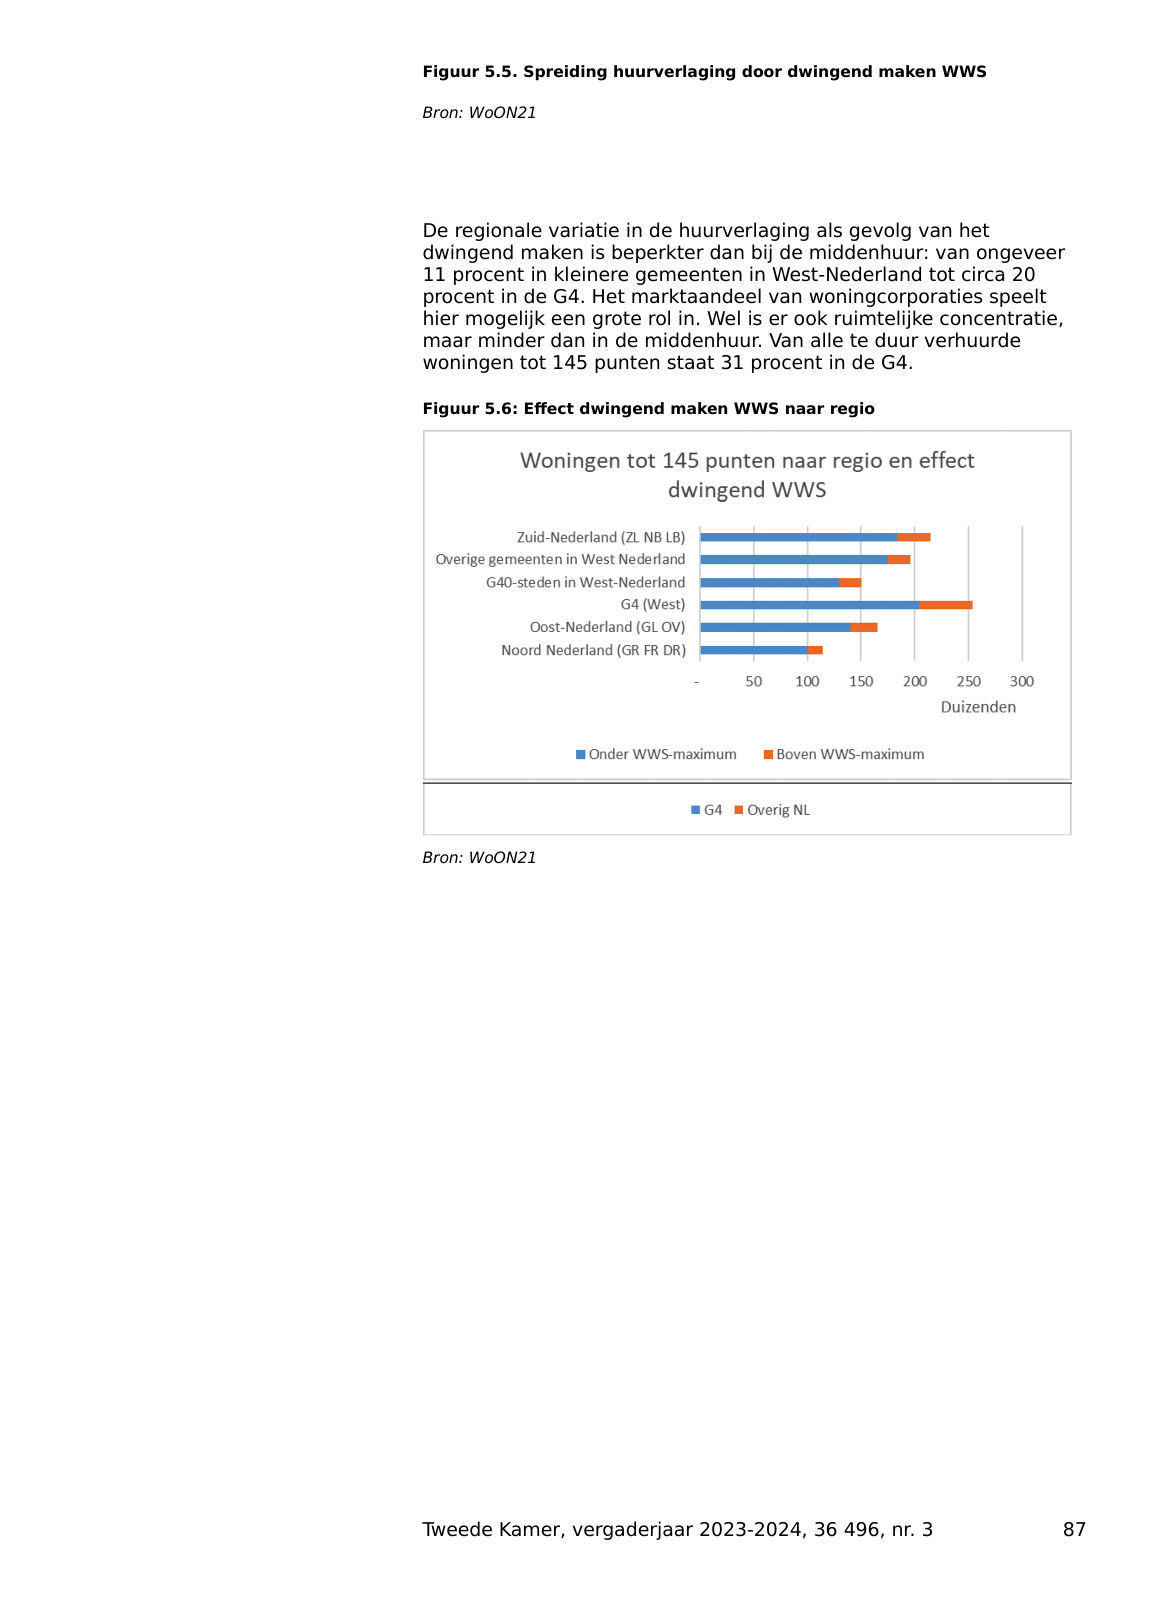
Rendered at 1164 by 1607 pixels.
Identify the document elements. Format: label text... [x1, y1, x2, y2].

text Figuur 5.5. Spreiding huurverlaging door dwingend maken WWS [422, 63, 1072, 81]
text Bron: WoON21 [422, 104, 1072, 123]
text De regionale variatie in de huurverlaging als gevolg van het dwingend maken is beperkter dan bij de middenhuur: van ongeveer 11 procent in kleinere gemeenten in West-Nederland tot circa 20 procent in de G4. Het marktaandeel van woningcorporaties speelt hier mogelijk een grote rol in. Wel is er ook ruimtelijke concentratie, maar minder dan in de middenhuur. Van alle te duur verhuurde woningen tot 145 punten staat 31 procent in de G4. [422, 220, 1087, 374]
text Figuur 5.6: Effect dwingend maken WWS naar regio [422, 400, 1072, 418]
picture [422, 429, 1072, 837]
text Bron: WoON21 [422, 849, 1072, 867]
